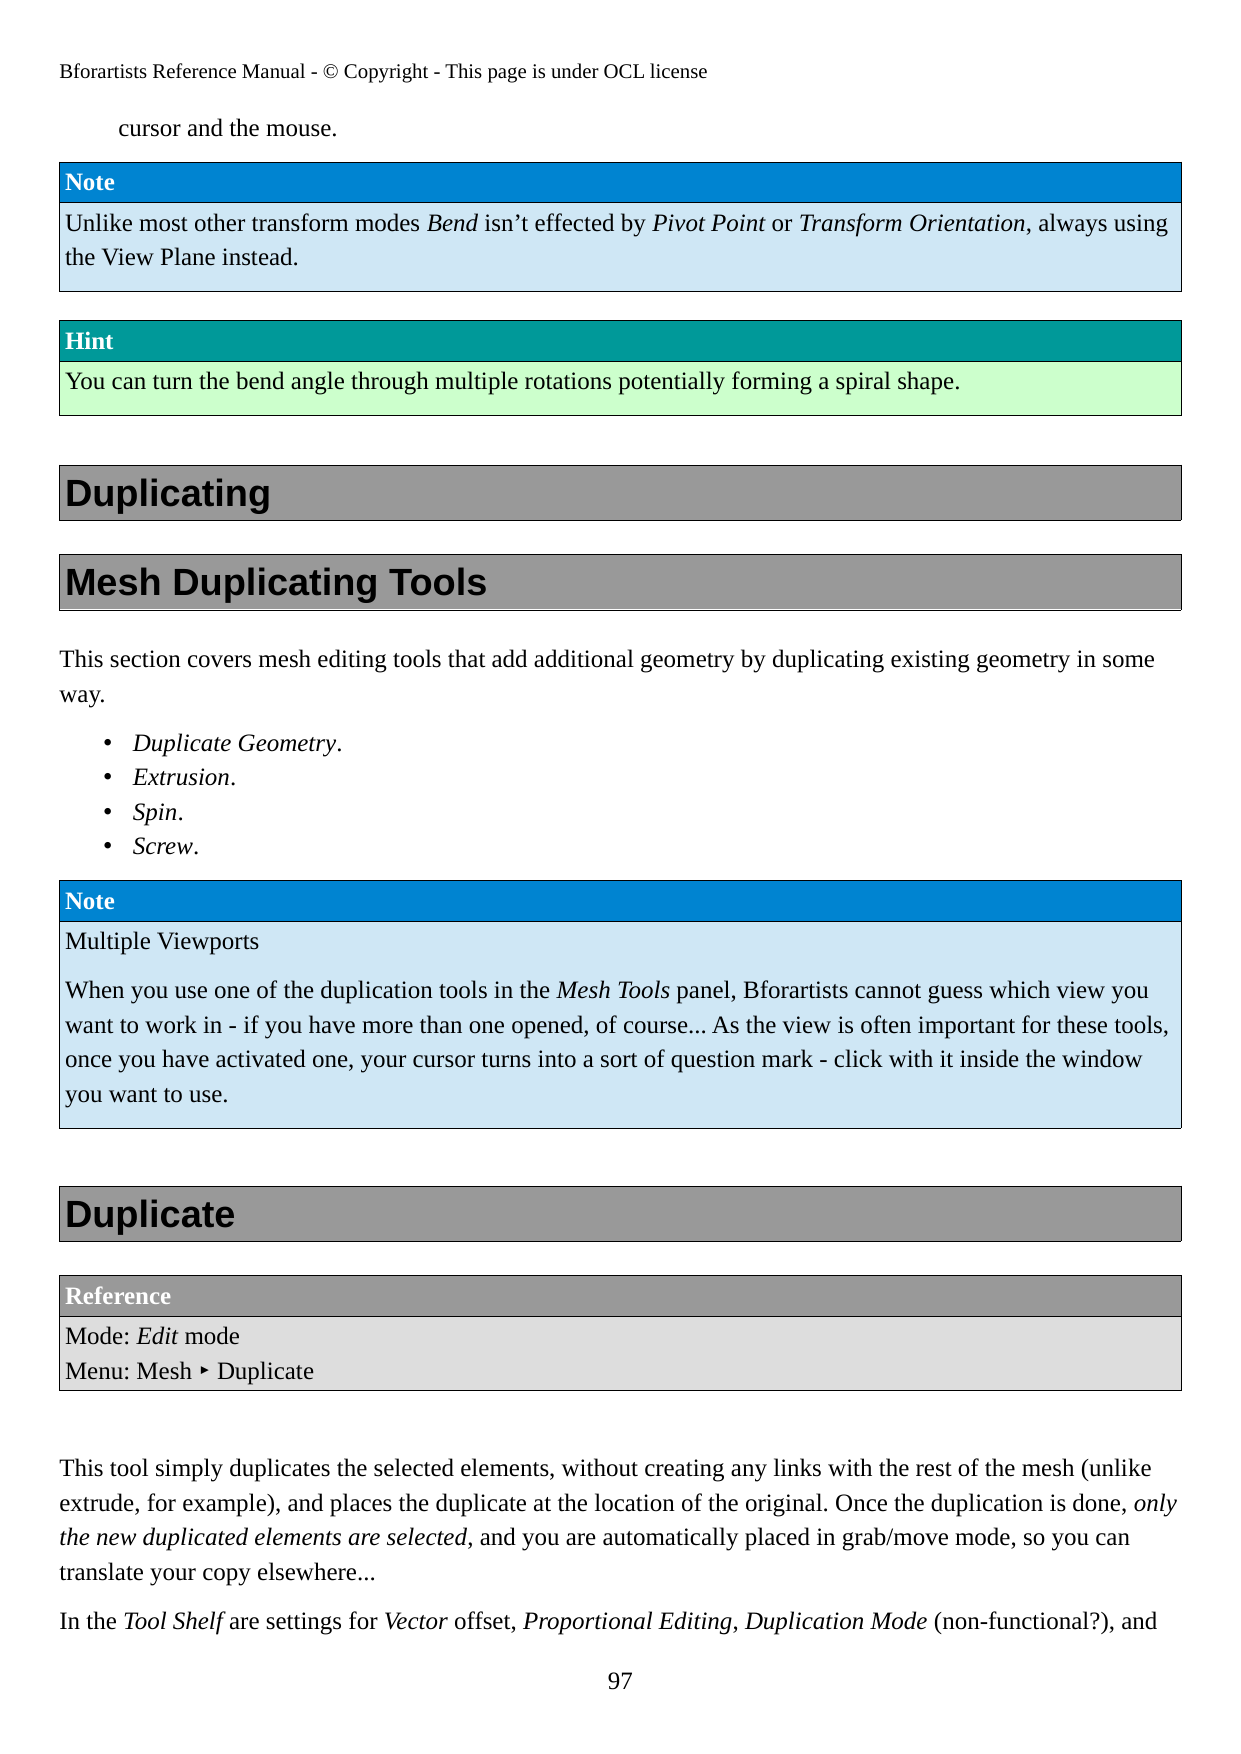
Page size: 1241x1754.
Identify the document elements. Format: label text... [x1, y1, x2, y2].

table_cell Unlike most other transform modes Bend isn’t effected by Pivot Point or Transform Orientation, always using the View Plane instead. [60, 203, 1181, 291]
table_header Mesh Duplicating Tools [60, 555, 1181, 609]
list Extrusion. [103, 762, 1181, 791]
list Duplicate Geometry. [103, 728, 1181, 756]
text This tool simply duplicates the selected elements, without creating any links with the rest of the mesh (unlike extrude, for example), and places the duplicate at the location of the original. Once the duplication is done, only the new duplicated elements are selected, and you are automatically placed in grab/move mode, so you can translate your copy elsewhere... [59, 1453, 1181, 1586]
text In the Tool Shelf are settings for Vector offset, Proportional Editing, Duplication Mode (non-functional?), and [59, 1606, 1181, 1634]
list Spin. [103, 797, 1181, 825]
table_header Hint [60, 321, 1181, 361]
text cursor and the mouse. [118, 113, 1181, 141]
table_header Duplicating [60, 466, 1181, 520]
table_header Note [60, 881, 1181, 921]
table_cell Mode: Edit mode Menu: Mesh ‣ Duplicate [60, 1317, 1181, 1390]
list Screw. [103, 831, 1181, 860]
table_cell You can turn the bend angle through multiple rotations potentially forming a spiral shape. [60, 362, 1181, 415]
table_cell Multiple Viewports When you use one of the duplication tools in the Mesh Tools panel, Bforartists cannot guess which view you want to work in - if you have more than one opened, of course... As the view is often important for these tools, once you have activated one, your cursor turns into a sort of question mark - click with it inside the window you want to use. [60, 922, 1181, 1128]
table_header Note [60, 163, 1181, 202]
table_header Duplicate [60, 1187, 1181, 1241]
text This section covers mesh editing tools that add additional geometry by duplicating existing geometry in some way. [59, 644, 1181, 707]
table_header Reference [60, 1276, 1181, 1316]
